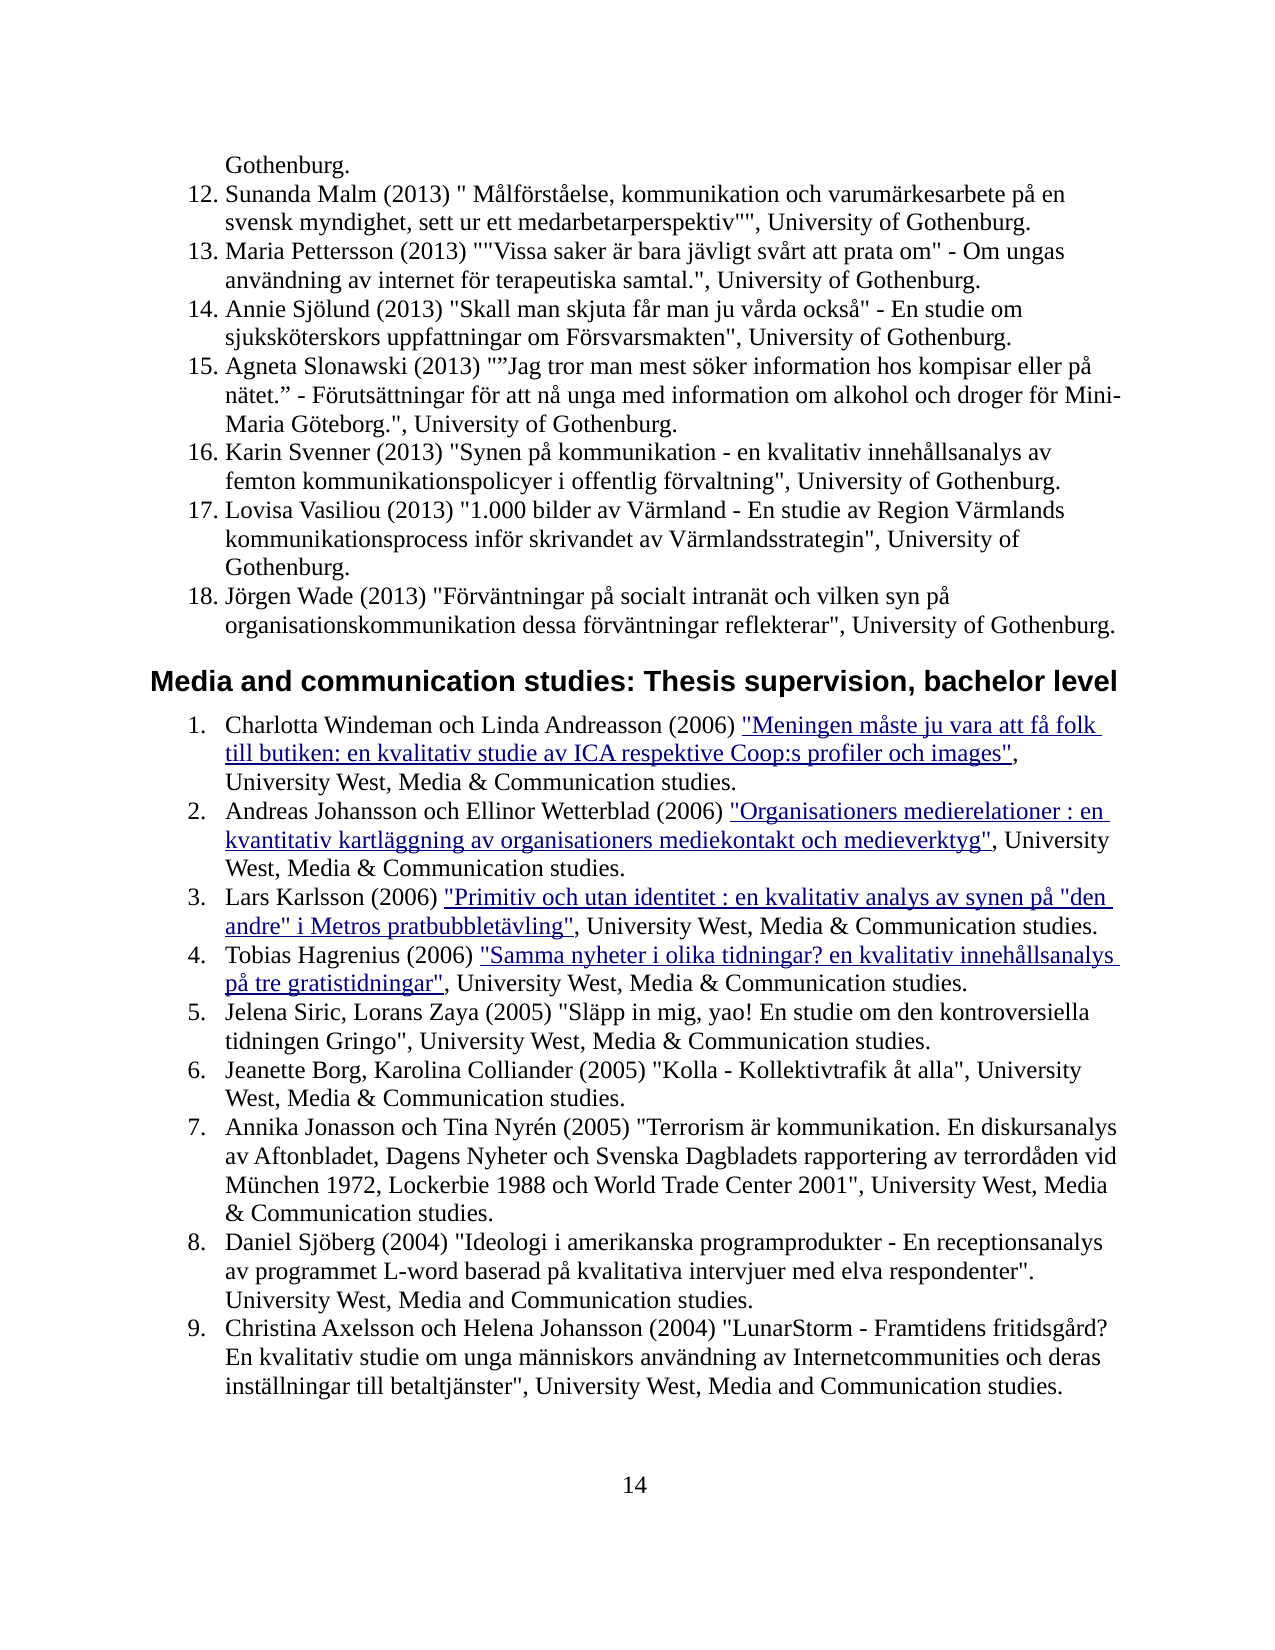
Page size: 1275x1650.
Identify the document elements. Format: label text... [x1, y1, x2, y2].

list Gothenburg. [187, 150, 1125, 179]
list Maria Pettersson (2013) ""Vissa saker är bara jävligt svårt att prata om" - Om ungas användning av internet för terapeutiska samtal.", University of Gothenburg. [187, 236, 1125, 294]
list Lovisa Vasiliou (2013) "1.000 bilder av Värmland - En studie av Region Värmlands kommunikationsprocess inför skrivandet av Värmlandsstrategin", University of Gothenburg. [187, 495, 1125, 581]
list Agneta Slonawski (2013) "”Jag tror man mest söker information hos kompisar eller på nätet.” - Förutsättningar för att nå unga med information om alkohol och droger för Mini-Maria Göteborg.", University of Gothenburg. [187, 351, 1125, 437]
list Annie Sjölund (2013) "Skall man skjuta får man ju vårda också" - En studie om sjuksköterskors uppfattningar om Försvarsmakten", University of Gothenburg. [187, 294, 1125, 351]
list Lars Karlsson (2006) "Primitiv och utan identitet : en kvalitativ analys av synen på "den andre" i Metros pratbubbletävling", University West, Media & Communication studies. [187, 882, 1125, 940]
list Daniel Sjöberg (2004) "Ideologi i amerikanska programprodukter - En receptionsanalys av programmet L-word baserad på kvalitativa intervjuer med elva respondenter". University West, Media and Communication studies. [187, 1227, 1125, 1313]
list Christina Axelsson och Helena Johansson (2004) "LunarStorm - Framtidens fritidsgård? En kvalitativ studie om unga människors användning av Internetcommunities och deras inställningar till betaltjänster", University West, Media and Communication studies. [187, 1313, 1125, 1400]
list Annika Jonasson och Tina Nyrén (2005) "Terrorism är kommunikation. En diskursanalys av Aftonbladet, Dagens Nyheter och Svenska Dagbladets rapportering av terrordåden vid München 1972, Lockerbie 1988 och World Trade Center 2001", University West, Media & Communication studies. [187, 1112, 1125, 1227]
list Charlotta Windeman och Linda Andreasson (2006) "Meningen måste ju vara att få folk till butiken: en kvalitativ studie av ICA respektive Coop:s profiler och images", University West, Media & Communication studies. [187, 710, 1125, 796]
list Karin Svenner (2013) "Synen på kommunikation - en kvalitativ innehållsanalys av femton kommunikationspolicyer i offentlig förvaltning", University of Gothenburg. [187, 437, 1125, 495]
list Sunanda Malm (2013) " Målförståelse, kommunikation och varumärkesarbete på en svensk myndighet, sett ur ett medarbetarperspektiv"", University of Gothenburg. [187, 179, 1125, 236]
list Jörgen Wade (2013) "Förväntningar på socialt intranät och vilken syn på organisationskommunikation dessa förväntningar reflekterar", University of Gothenburg. [187, 581, 1125, 639]
list Jelena Siric, Lorans Zaya (2005) "Släpp in mig, yao! En studie om den kontroversiella tidningen Gringo", University West, Media & Communication studies. [187, 997, 1125, 1055]
list Tobias Hagrenius (2006) "Samma nyheter i olika tidningar? en kvalitativ innehållsanalys på tre gratistidningar", University West, Media & Communication studies. [187, 940, 1125, 997]
list Jeanette Borg, Karolina Colliander (2005) "Kolla - Kollektivtrafik åt alla", University West, Media & Communication studies. [187, 1055, 1125, 1112]
list Andreas Johansson och Ellinor Wetterblad (2006) "Organisationers medierelationer : en kvantitativ kartläggning av organisationers mediekontakt och medieverktyg", University West, Media & Communication studies. [187, 796, 1125, 882]
subtitle Media and communication studies: Thesis supervision, bachelor level [150, 664, 1125, 697]
